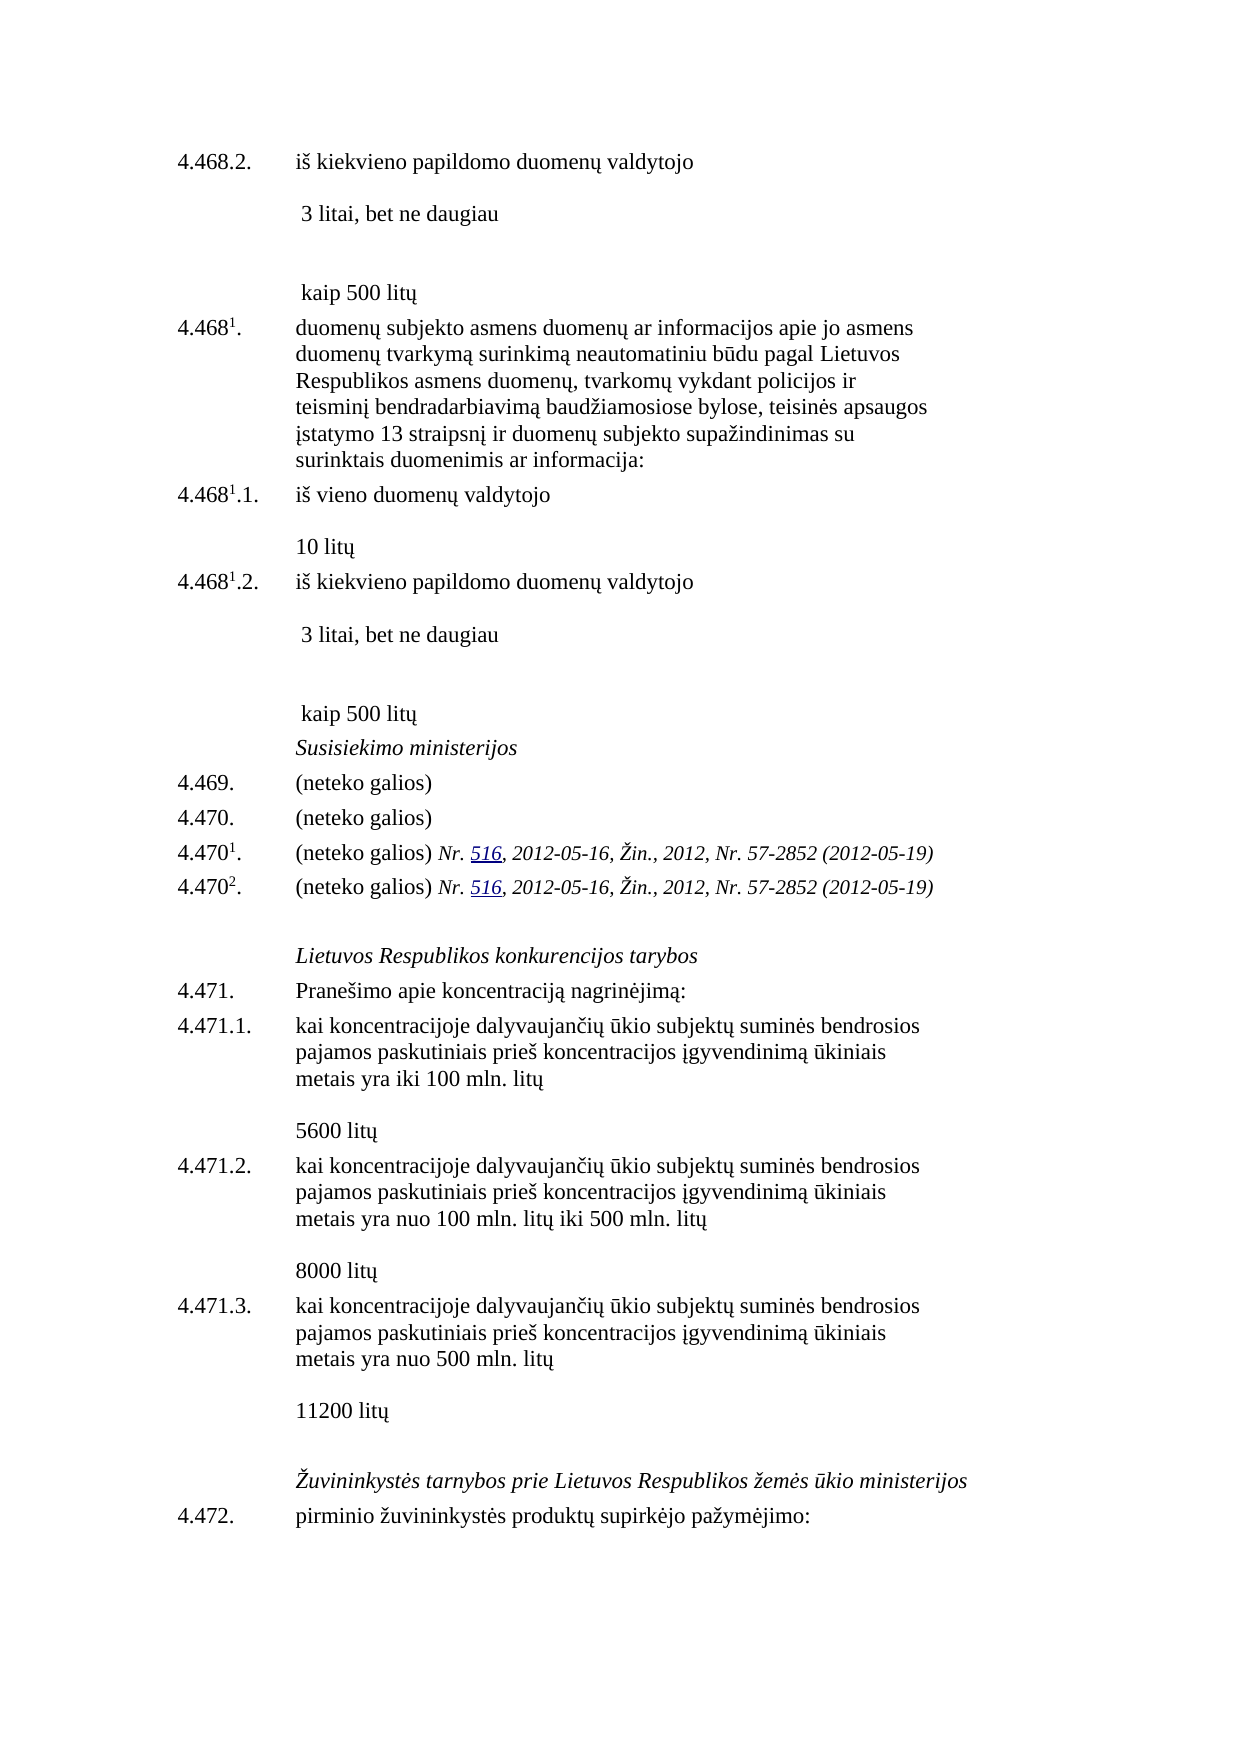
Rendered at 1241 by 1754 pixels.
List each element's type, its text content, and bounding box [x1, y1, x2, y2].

text Lietuvos Respublikos konkurencijos tarybos [177, 943, 945, 969]
text 4.4701. (neteko galios) Nr. 516, 2012-05-16, Žin., 2012, Nr. 57-2852 (2012-05-19) [177, 838, 1122, 865]
text Susisiekimo ministerijos [177, 734, 1122, 761]
text 4.471.1. kai koncentracijoje dalyvaujančių ūkio subjektų suminės bendrosios pajamos paskutiniais prieš koncentracijos įgyvendinimą ūkiniais metais yra iki 100 mln. litų 5600 litų [177, 1012, 945, 1144]
text 4.4702. (neteko galios) Nr. 516, 2012-05-16, Žin., 2012, Nr. 57-2852 (2012-05-19) [177, 873, 1122, 899]
text 4.471. Pranešimo apie koncentraciją nagrinėjimą: [177, 977, 945, 1004]
text 4.471.2. kai koncentracijoje dalyvaujančių ūkio subjektų suminės bendrosios pajamos paskutiniais prieš koncentracijos įgyvendinimą ūkiniais metais yra nuo 100 mln. litų iki 500 mln. litų 8000 litų [177, 1152, 945, 1284]
text 4.4681. duomenų subjekto asmens duomenų ar informacijos apie jo asmens duomenų tvarkymą surinkimą neautomatiniu būdu pagal Lietuvos Respublikos asmens duomenų, tvarkomų vykdant policijos ir teisminį bendradarbiavimą baudžiamosiose bylose, teisinės apsaugos įstatymo 13 straipsnį ir duomenų subjekto supažindinimas su surinktais duomenimis ar informacija: [177, 314, 930, 472]
text 4.4681.2. iš kiekvieno papildomo duomenų valdytojo 3 litai, bet ne daugiau kaip 500 litų [177, 568, 930, 726]
text 4.471.3. kai koncentracijoje dalyvaujančių ūkio subjektų suminės bendrosios pajamos paskutiniais prieš koncentracijos įgyvendinimą ūkiniais metais yra nuo 500 mln. litų 11200 litų [177, 1292, 945, 1424]
text 4.468.2. iš kiekvieno papildomo duomenų valdytojo 3 litai, bet ne daugiau kaip 500 litų [177, 148, 930, 306]
text 4.4681.1. iš vieno duomenų valdytojo 10 litų [177, 481, 930, 560]
text 4.469. (neteko galios) [177, 769, 1122, 796]
text Žuvininkystės tarnybos prie Lietuvos Respublikos žemės ūkio ministerijos [177, 1467, 1122, 1493]
text 4.470. (neteko galios) [177, 804, 1122, 830]
text 4.472. pirminio žuvininkystės produktų supirkėjo pažymėjimo: [177, 1502, 930, 1528]
